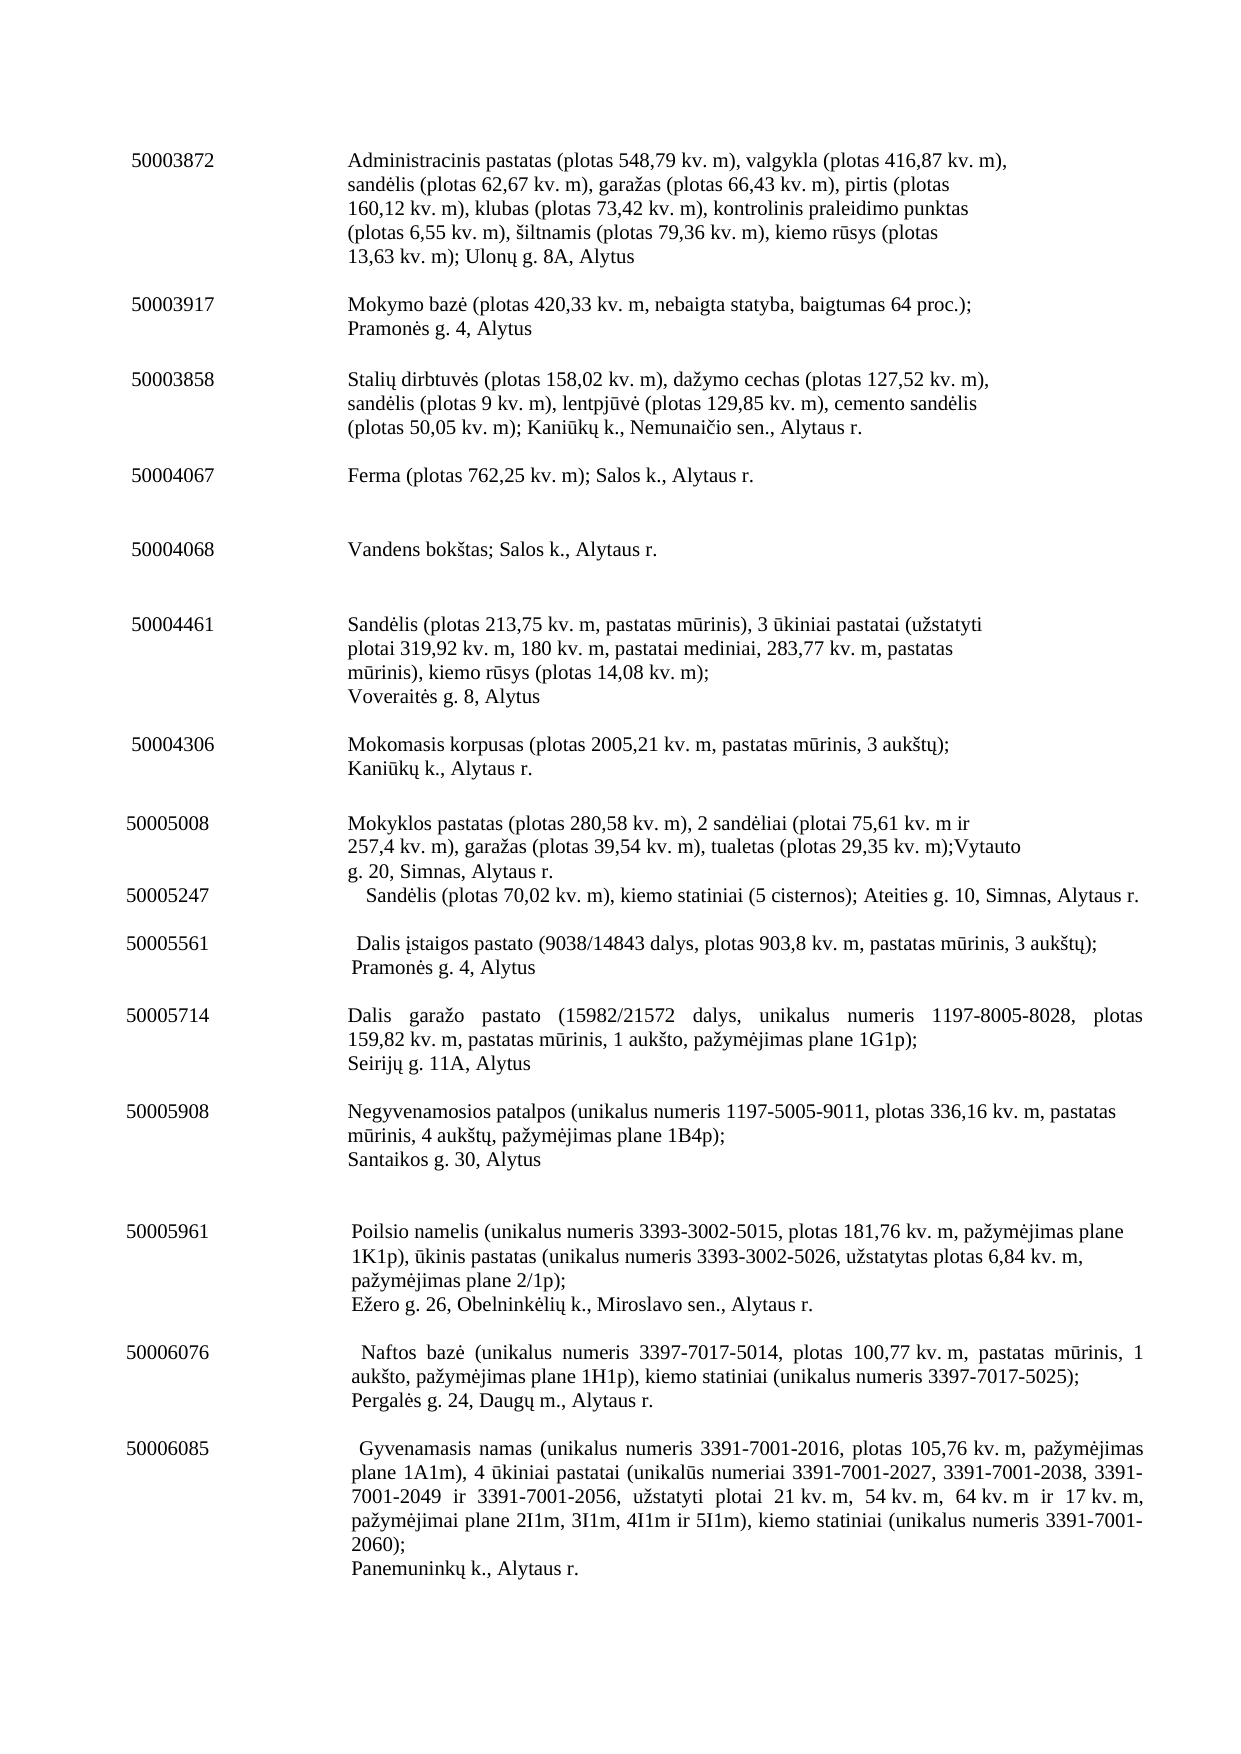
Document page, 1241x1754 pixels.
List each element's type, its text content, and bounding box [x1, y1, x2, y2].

table_cell [101, 1099, 114, 1171]
table_cell Mokomasis korpusas (plotas 2005,21 kv. m, pastatas mūrinis, 3 aukštų); Kaniūkų k., Alytaus r. [336, 732, 1037, 782]
table_cell [1193, 883, 1211, 931]
table_cell [1077, 810, 1081, 883]
table_cell [101, 366, 114, 439]
table_cell [101, 1220, 114, 1340]
table_cell Administracinis pastatas (plotas 548,79 kv. m), valgykla (plotas 416,87 kv. m), sandėlis (plotas 62,67 kv. m), garažas (plotas 66,43 kv. m), pirtis (plotas 160,12 kv. m), klubas (plotas 73,42 kv. m), kontrolinis praleidimo punktas (plotas 6,55 kv. m), šiltnamis (plotas 79,36 kv. m), kiemo rūsys (plotas 13,63 kv. m); Ulonų g. 8A, Alytus [336, 148, 1037, 268]
table_cell 50004067 [115, 463, 336, 513]
table_cell [1037, 782, 1077, 810]
table_cell [1170, 439, 1192, 463]
table_cell [336, 782, 1037, 810]
table_cell [101, 1003, 114, 1099]
table_cell [1193, 1195, 1211, 1219]
table_cell [1077, 366, 1081, 439]
table_cell [1193, 463, 1211, 513]
table_cell [115, 782, 336, 810]
table_cell [1193, 708, 1211, 732]
table_cell [1155, 931, 1170, 1003]
table_cell [1170, 1099, 1192, 1171]
table_cell [101, 883, 114, 931]
table_cell 50005561 [115, 931, 336, 1003]
table_cell [1193, 732, 1211, 782]
table_cell [115, 1195, 1155, 1219]
table_cell [1037, 537, 1077, 587]
table_cell Dalis garažo pastato (15982/21572 dalys, unikalus numeris 1197-8005-8028, plotas 159,82 kv. m, pastatas mūrinis, 1 aukšto, pažymėjimas plane 1G1p); Seirijų g. 11A, Alytus [336, 1003, 1155, 1099]
table_cell [1170, 782, 1192, 810]
table_cell [1037, 611, 1077, 708]
table_cell [1077, 292, 1081, 342]
table_cell [336, 1171, 1155, 1195]
table_cell [101, 1436, 114, 1604]
table_cell Stalių dirbtuvės (plotas 158,02 kv. m), dažymo cechas (plotas 127,52 kv. m), sandėlis (plotas 9 kv. m), lentpjūvė (plotas 129,85 kv. m), cemento sandėlis (plotas 50,05 kv. m); Kaniūkų k., Nemunaičio sen., Alytaus r. [336, 366, 1037, 439]
table_cell [1077, 148, 1081, 268]
table_cell [101, 931, 114, 1003]
table_cell [1155, 537, 1170, 587]
table_cell [1170, 1003, 1192, 1099]
table_cell [1037, 810, 1077, 883]
table_cell [1193, 1099, 1211, 1171]
table_cell [1148, 732, 1155, 782]
table_cell [1148, 463, 1155, 513]
table_cell [1148, 537, 1155, 587]
table_cell 50003917 [115, 292, 336, 342]
table_cell Negyvenamosios patalpos (unikalus numeris 1197-5005-9011, plotas 336,16 kv. m, pastatas mūrinis, 4 aukštų, pažymėjimas plane 1B4p); Santaikos g. 30, Alytus [336, 1099, 1155, 1171]
table_cell [101, 343, 114, 366]
table_cell [1155, 439, 1170, 463]
table_cell [1155, 1340, 1170, 1436]
table_cell [1193, 537, 1211, 587]
table_cell [1155, 292, 1170, 342]
table_cell [115, 439, 1155, 463]
table_cell 50006076 [115, 1340, 336, 1436]
table_cell [1081, 292, 1148, 342]
table_cell [101, 732, 114, 782]
table_cell [1170, 588, 1192, 611]
table_cell 50004306 [115, 732, 336, 782]
table_cell [1170, 148, 1192, 268]
table_cell [1170, 1195, 1192, 1219]
table_cell [1077, 782, 1081, 810]
table_cell [1081, 537, 1148, 587]
table_cell Mokymo bazė (plotas 420,33 kv. m, nebaigta statyba, baigtumas 64 proc.); Pramonės g. 4, Alytus [336, 292, 1037, 342]
table_cell [101, 1171, 114, 1195]
table_cell [1170, 513, 1192, 537]
table_cell [1037, 366, 1077, 439]
table_cell 50005908 [115, 1099, 336, 1171]
table_cell [1193, 292, 1211, 342]
table_cell [1155, 268, 1170, 292]
table_cell 50005714 [115, 1003, 336, 1099]
table_cell [1155, 611, 1170, 708]
table_cell [1037, 148, 1077, 268]
table_cell [1193, 611, 1211, 708]
table_cell [101, 611, 114, 708]
table_cell [1170, 366, 1192, 439]
table_cell [101, 588, 114, 611]
table_cell [1081, 782, 1148, 810]
table_cell [1170, 1436, 1192, 1604]
table_cell Naftos bazė (unikalus numeris 3397-7017-5014, plotas 100,77 kv. m, pastatas mūrinis, 1 aukšto, pažymėjimas plane 1H1p), kiemo statiniai (unikalus numeris 3397-7017-5025); Pergalės g. 24, Daugų m., Alytaus r. [336, 1340, 1155, 1436]
table_cell [101, 1340, 114, 1436]
table_cell [1193, 148, 1211, 268]
table_cell [1193, 343, 1211, 366]
table_cell [1193, 1171, 1211, 1195]
table_cell [115, 343, 1155, 366]
table_cell Poilsio namelis (unikalus numeris 3393-3002-5015, plotas 181,76 kv. m, pažymėjimas plane 1K1p), ūkinis pastatas (unikalus numeris 3393-3002-5026, užstatytas plotas 6,84 kv. m, pažymėjimas plane 2/1p); Ežero g. 26, Obelninkėlių k., Miroslavo sen., Alytaus r. [336, 1220, 1155, 1340]
table_cell Dalis įstaigos pastato (9038/14843 dalys, plotas 903,8 kv. m, pastatas mūrinis, 3 aukštų); Pramonės g. 4, Alytus [336, 931, 1155, 1003]
table_cell Gyvenamasis namas (unikalus numeris 3391-7001-2016, plotas 105,76 kv. m, pažymėjimas plane 1A1m), 4 ūkiniai pastatai (unikalūs numeriai 3391-7001-2027, 3391-7001-2038, 3391-7001-2049 ir 3391-7001-2056, užstatyti plotai 21 kv. m, 54 kv. m, 64 kv. m ir 17 kv. m, pažymėjimai plane 2I1m, 3I1m, 4I1m ir 5I1m), kiemo statiniai (unikalus numeris 3391-7001-2060); Panemuninkų k., Alytaus r. [336, 1436, 1155, 1604]
table_cell [1193, 931, 1211, 1003]
table_cell [1170, 732, 1192, 782]
table_cell [1155, 343, 1170, 366]
table_cell [1081, 463, 1148, 513]
table_cell [1193, 268, 1211, 292]
table_cell [1155, 810, 1170, 883]
table_cell [1170, 1220, 1192, 1340]
table_cell 50003858 [115, 366, 336, 439]
table_cell [101, 708, 114, 732]
table_cell [1037, 292, 1077, 342]
table_cell [1193, 366, 1211, 439]
table_cell [1170, 1340, 1192, 1436]
table_cell [1077, 463, 1081, 513]
table_cell [1077, 732, 1081, 782]
table_cell [101, 292, 114, 342]
table_cell 50005247 [115, 883, 336, 931]
table_cell 50005008 [115, 810, 336, 883]
table_cell [1170, 537, 1192, 587]
table_cell [1170, 931, 1192, 1003]
table_cell Vandens bokštas; Salos k., Alytaus r. [336, 537, 1037, 587]
table_cell [1155, 732, 1170, 782]
table_cell [1148, 366, 1155, 439]
table_cell [1193, 1003, 1211, 1099]
table_cell [1170, 883, 1192, 931]
table_cell [115, 588, 1155, 611]
table_cell [101, 782, 114, 810]
table_cell [1155, 1220, 1170, 1340]
table_cell [1170, 708, 1192, 732]
table_cell Sandėlis (plotas 70,02 kv. m), kiemo statiniai (5 cisternos); Ateities g. 10, Simnas, Alytaus r. [336, 883, 1155, 931]
table_cell [101, 439, 114, 463]
table_cell [1077, 537, 1081, 587]
table_cell [1155, 1436, 1170, 1604]
table_cell [1155, 883, 1170, 931]
table_cell [1155, 1195, 1170, 1219]
table_cell [1081, 148, 1148, 268]
table_cell [1193, 1220, 1211, 1340]
table_cell [1081, 732, 1148, 782]
table_cell 50003872 [115, 148, 336, 268]
table_cell [1170, 611, 1192, 708]
table_cell [101, 1195, 114, 1219]
table_cell [1037, 463, 1077, 513]
table_cell [115, 1171, 336, 1195]
table_cell [1193, 1340, 1211, 1436]
table_cell [101, 463, 114, 513]
table_cell [1193, 782, 1211, 810]
table_cell [1081, 366, 1148, 439]
table_cell Mokyklos pastatas (plotas 280,58 kv. m), 2 sandėliai (plotai 75,61 kv. m ir 257,4 kv. m), garažas (plotas 39,54 kv. m), tualetas (plotas 29,35 kv. m);Vytauto g. 20, Simnas, Alytaus r. [336, 810, 1037, 883]
table_cell 50005961 [115, 1220, 336, 1340]
table_cell [1081, 611, 1148, 708]
table_cell [1155, 782, 1170, 810]
table_cell [1037, 732, 1077, 782]
table_cell [1193, 439, 1211, 463]
table_cell [1155, 513, 1170, 537]
table_cell [1148, 292, 1155, 342]
table_cell [101, 268, 114, 292]
table_cell [1193, 1436, 1211, 1604]
table_cell [101, 513, 114, 537]
table_cell [1193, 513, 1211, 537]
table_cell [1148, 782, 1155, 810]
table_cell [101, 810, 114, 883]
table_cell [1155, 708, 1170, 732]
table_cell Ferma (plotas 762,25 kv. m); Salos k., Alytaus r. [336, 463, 1037, 513]
table_cell [1170, 268, 1192, 292]
table_cell [101, 537, 114, 587]
table_cell [1170, 292, 1192, 342]
table_cell [1077, 611, 1081, 708]
table_cell [1193, 588, 1211, 611]
table_cell [1155, 1003, 1170, 1099]
table_cell 50004068 [115, 537, 336, 587]
table_cell 50006085 [115, 1436, 336, 1604]
table_cell [101, 148, 114, 268]
table_cell [1155, 366, 1170, 439]
table_cell [1155, 588, 1170, 611]
table_cell [1148, 810, 1155, 883]
table_cell [1170, 343, 1192, 366]
table_cell [1193, 810, 1211, 883]
table_cell 50004461 [115, 611, 336, 708]
table_cell [1081, 810, 1148, 883]
table_cell [115, 268, 1155, 292]
table_cell [1155, 463, 1170, 513]
table_cell [1155, 1171, 1170, 1195]
table_cell [1170, 1171, 1192, 1195]
table_cell [1148, 611, 1155, 708]
table_cell [1155, 1099, 1170, 1171]
table_cell [1170, 810, 1192, 883]
table_cell Sandėlis (plotas 213,75 kv. m, pastatas mūrinis), 3 ūkiniai pastatai (užstatyti plotai 319,92 kv. m, 180 kv. m, pastatai mediniai, 283,77 kv. m, pastatas mūrinis), kiemo rūsys (plotas 14,08 kv. m); Voveraitės g. 8, Alytus [336, 611, 1037, 708]
table_cell [115, 513, 1155, 537]
table_cell [115, 708, 1155, 732]
table_cell [1155, 148, 1170, 268]
table_cell [1148, 148, 1155, 268]
table_cell [1170, 463, 1192, 513]
